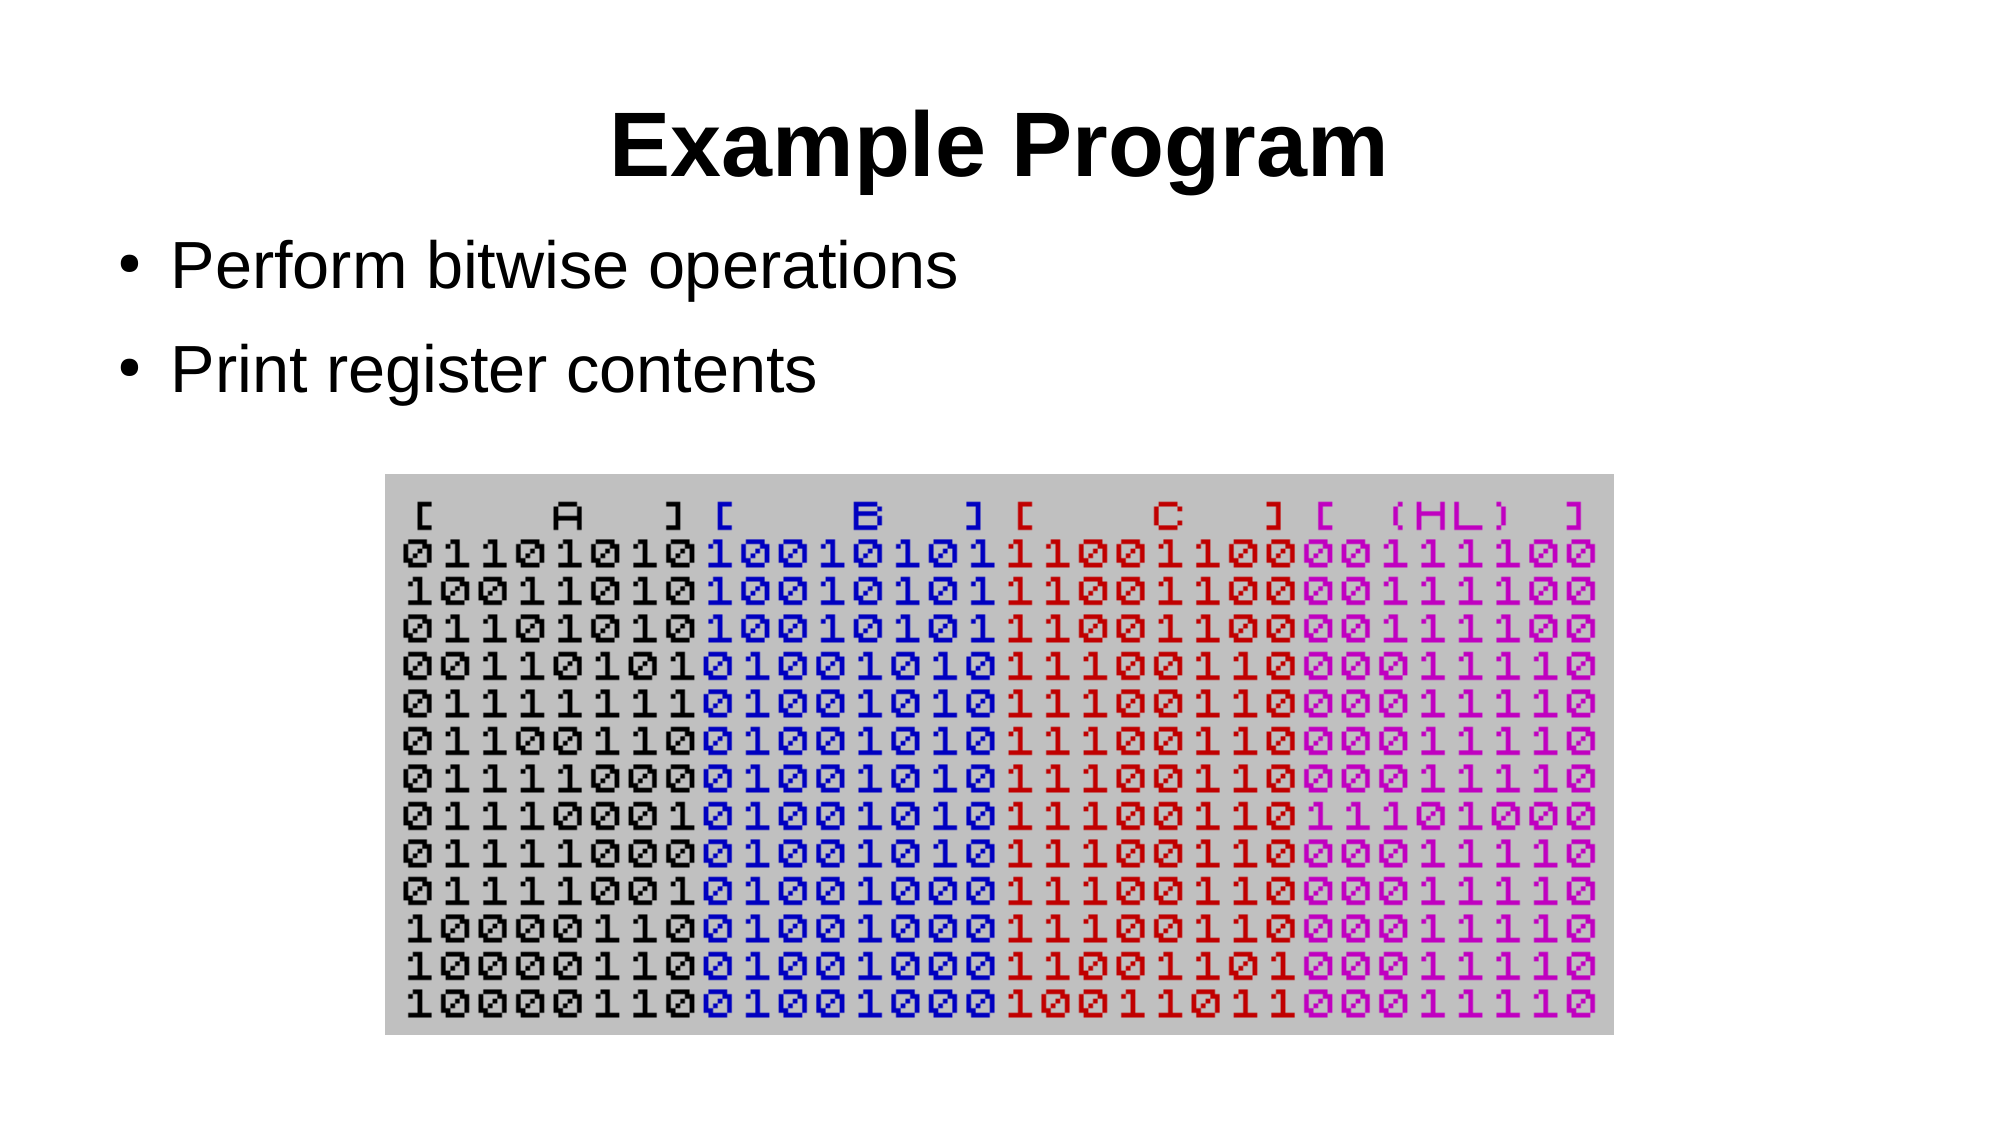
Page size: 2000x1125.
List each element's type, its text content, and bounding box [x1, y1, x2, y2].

title Example Program [137, 36, 1862, 227]
picture [385, 474, 1614, 1036]
list Perform bitwise operations Print register contents [99, 227, 1900, 1075]
